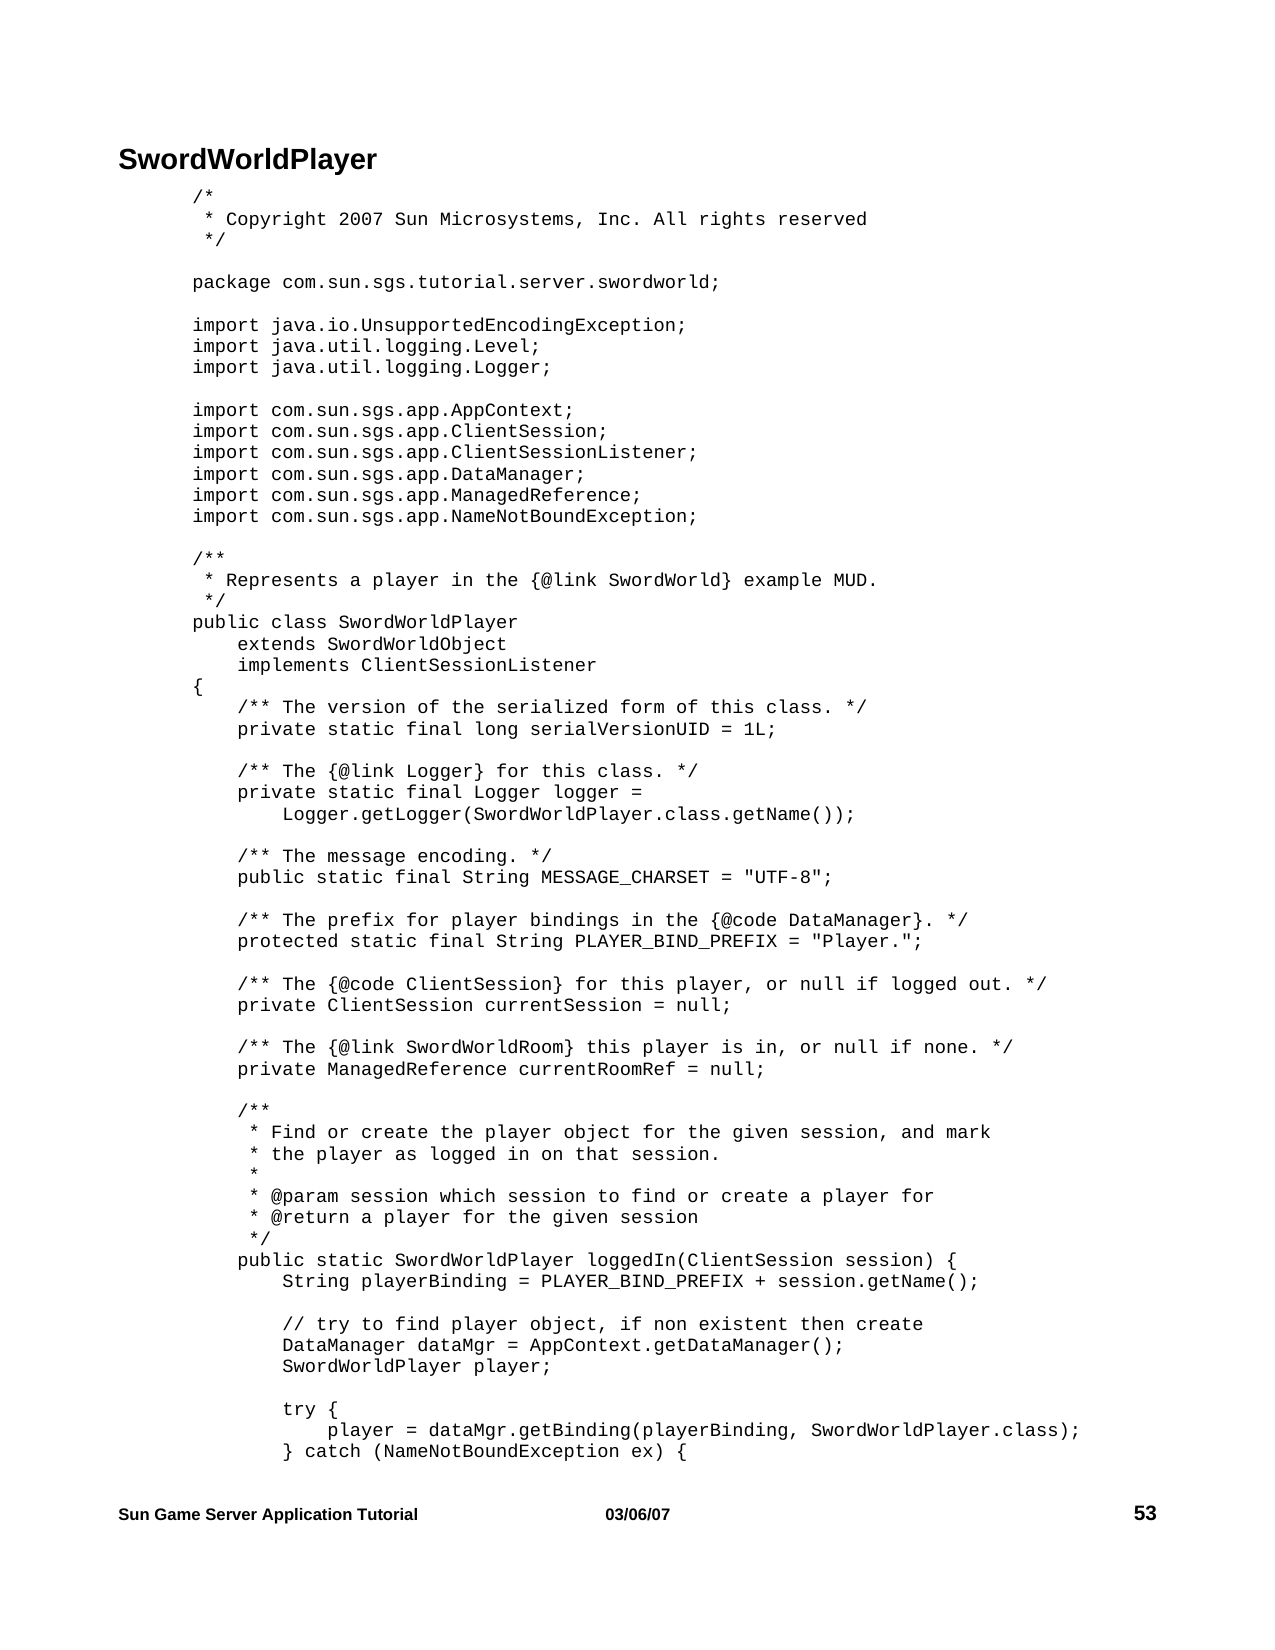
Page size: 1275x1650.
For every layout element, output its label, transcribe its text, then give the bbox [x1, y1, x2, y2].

text /* * Copyright 2007 Sun Microsystems, Inc. All rights reserved */ package com.sun.sgs.tutorial.server.swordworld; import java.io.UnsupportedEncodingException; import java.util.logging.Level; import java.util.logging.Logger; import com.sun.sgs.app.AppContext; import com.sun.sgs.app.ClientSession; import com.sun.sgs.app.ClientSessionListener; import com.sun.sgs.app.DataManager; import com.sun.sgs.app.ManagedReference; import com.sun.sgs.app.NameNotBoundException; /** * Represents a player in the {@link SwordWorld} example MUD. */ public class SwordWorldPlayer extends SwordWorldObject implements ClientSessionListener { /** The version of the serialized form of this class. */ private static final long serialVersionUID = 1L; /** The {@link Logger} for this class. */ private static final Logger logger = Logger.getLogger(SwordWorldPlayer.class.getName()); /** The message encoding. */ public static final String MESSAGE_CHARSET = "UTF-8"; /** The prefix for player bindings in the {@code DataManager}. */ protected static final String PLAYER_BIND_PREFIX = "Player."; /** The {@code ClientSession} for this player, or null if logged out. */ private ClientSession currentSession = null; /** The {@link SwordWorldRoom} this player is in, or null if none. */ private ManagedReference currentRoomRef = null; /** * Find or create the player object for the given session, and mark * the player as logged in on that session. * * @param session which session to find or create a player for * @return a player for the given session */ public static SwordWorldPlayer loggedIn(ClientSession session) { String playerBinding = PLAYER_BIND_PREFIX + session.getName(); // try to find player object, if non existent then create DataManager dataMgr = AppContext.getDataManager(); SwordWorldPlayer player; try { player = dataMgr.getBinding(playerBinding, SwordWorldPlayer.class); } catch (NameNotBoundException ex) { [192, 188, 1098, 1463]
subtitle SwordWorldPlayer [118, 143, 1157, 176]
